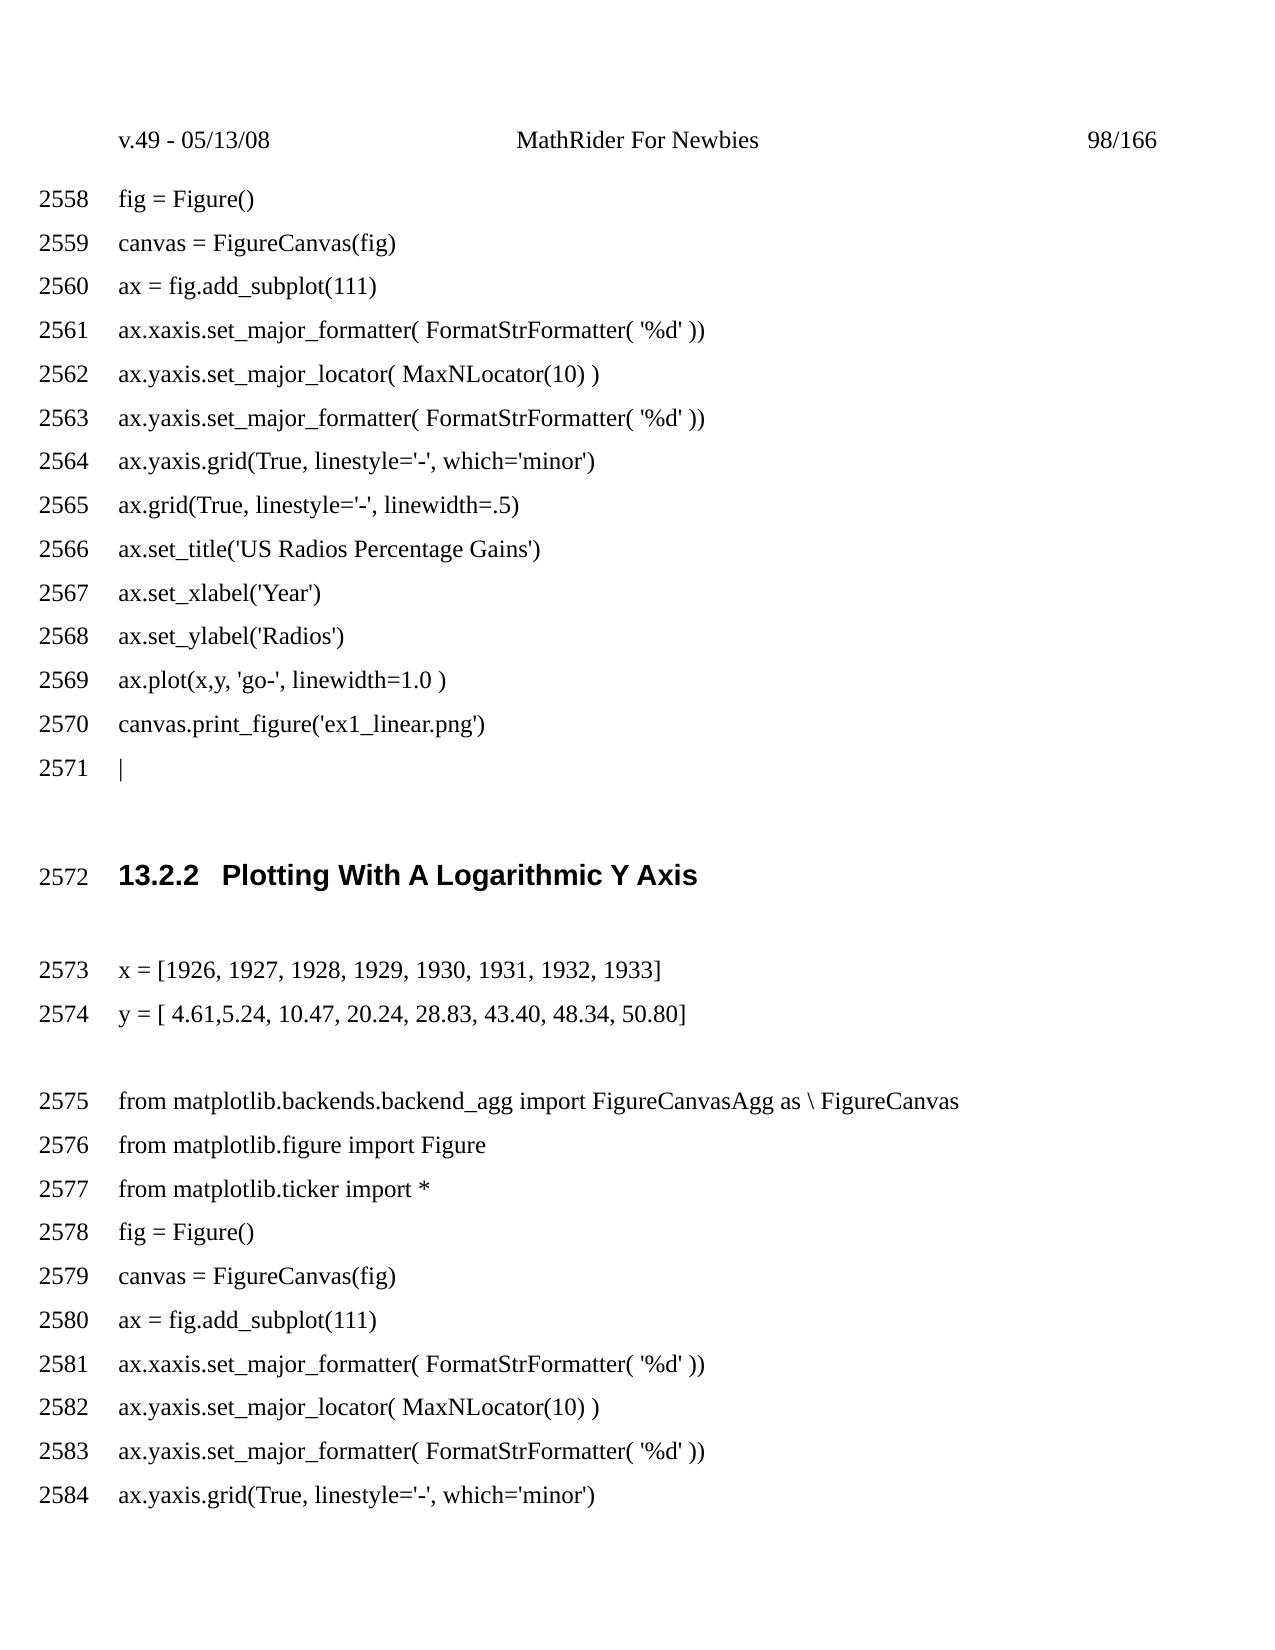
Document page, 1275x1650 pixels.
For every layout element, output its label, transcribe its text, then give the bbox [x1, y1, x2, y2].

text fig = Figure() [118, 184, 1157, 213]
text ax.grid(True, linestyle='-', linewidth=.5) [118, 490, 1157, 519]
subtitle Plotting With A Logarithmic Y Axis [118, 858, 1157, 891]
text ax.yaxis.set_major_locator( MaxNLocator(10) ) [118, 359, 1157, 388]
text from matplotlib.ticker import * [118, 1174, 1157, 1202]
text ax = fig.add_subplot(111) [118, 1305, 1157, 1334]
text ax.set_xlabel('Year') [118, 578, 1157, 606]
text ax.xaxis.set_major_formatter( FormatStrFormatter( '%d' )) [118, 315, 1157, 344]
text x = [1926, 1927, 1928, 1929, 1930, 1931, 1932, 1933] [118, 955, 1157, 984]
text ax.set_title('US Radios Percentage Gains') [118, 534, 1157, 563]
text ax.yaxis.grid(True, linestyle='-', which='minor') [118, 446, 1157, 475]
text from matplotlib.backends.backend_agg import FigureCanvasAgg as \ FigureCanvas [118, 1086, 1157, 1115]
text ax.set_ylabel('Radios') [118, 621, 1157, 650]
text from matplotlib.figure import Figure [118, 1130, 1157, 1159]
text ax.yaxis.grid(True, linestyle='-', which='minor') [118, 1480, 1157, 1509]
text ax = fig.add_subplot(111) [118, 271, 1157, 300]
text ax.yaxis.set_major_locator( MaxNLocator(10) ) [118, 1392, 1157, 1421]
text ax.plot(x,y, 'go-', linewidth=1.0 ) [118, 665, 1157, 694]
text ax.xaxis.set_major_formatter( FormatStrFormatter( '%d' )) [118, 1349, 1157, 1377]
text y = [ 4.61,5.24, 10.47, 20.24, 28.83, 43.40, 48.34, 50.80] [118, 999, 1157, 1027]
text canvas = FigureCanvas(fig) [118, 228, 1157, 256]
text | [118, 753, 1157, 781]
text ax.yaxis.set_major_formatter( FormatStrFormatter( '%d' )) [118, 1436, 1157, 1465]
text canvas.print_figure('ex1_linear.png') [118, 709, 1157, 738]
text ax.yaxis.set_major_formatter( FormatStrFormatter( '%d' )) [118, 403, 1157, 431]
text canvas = FigureCanvas(fig) [118, 1261, 1157, 1290]
text fig = Figure() [118, 1217, 1157, 1246]
